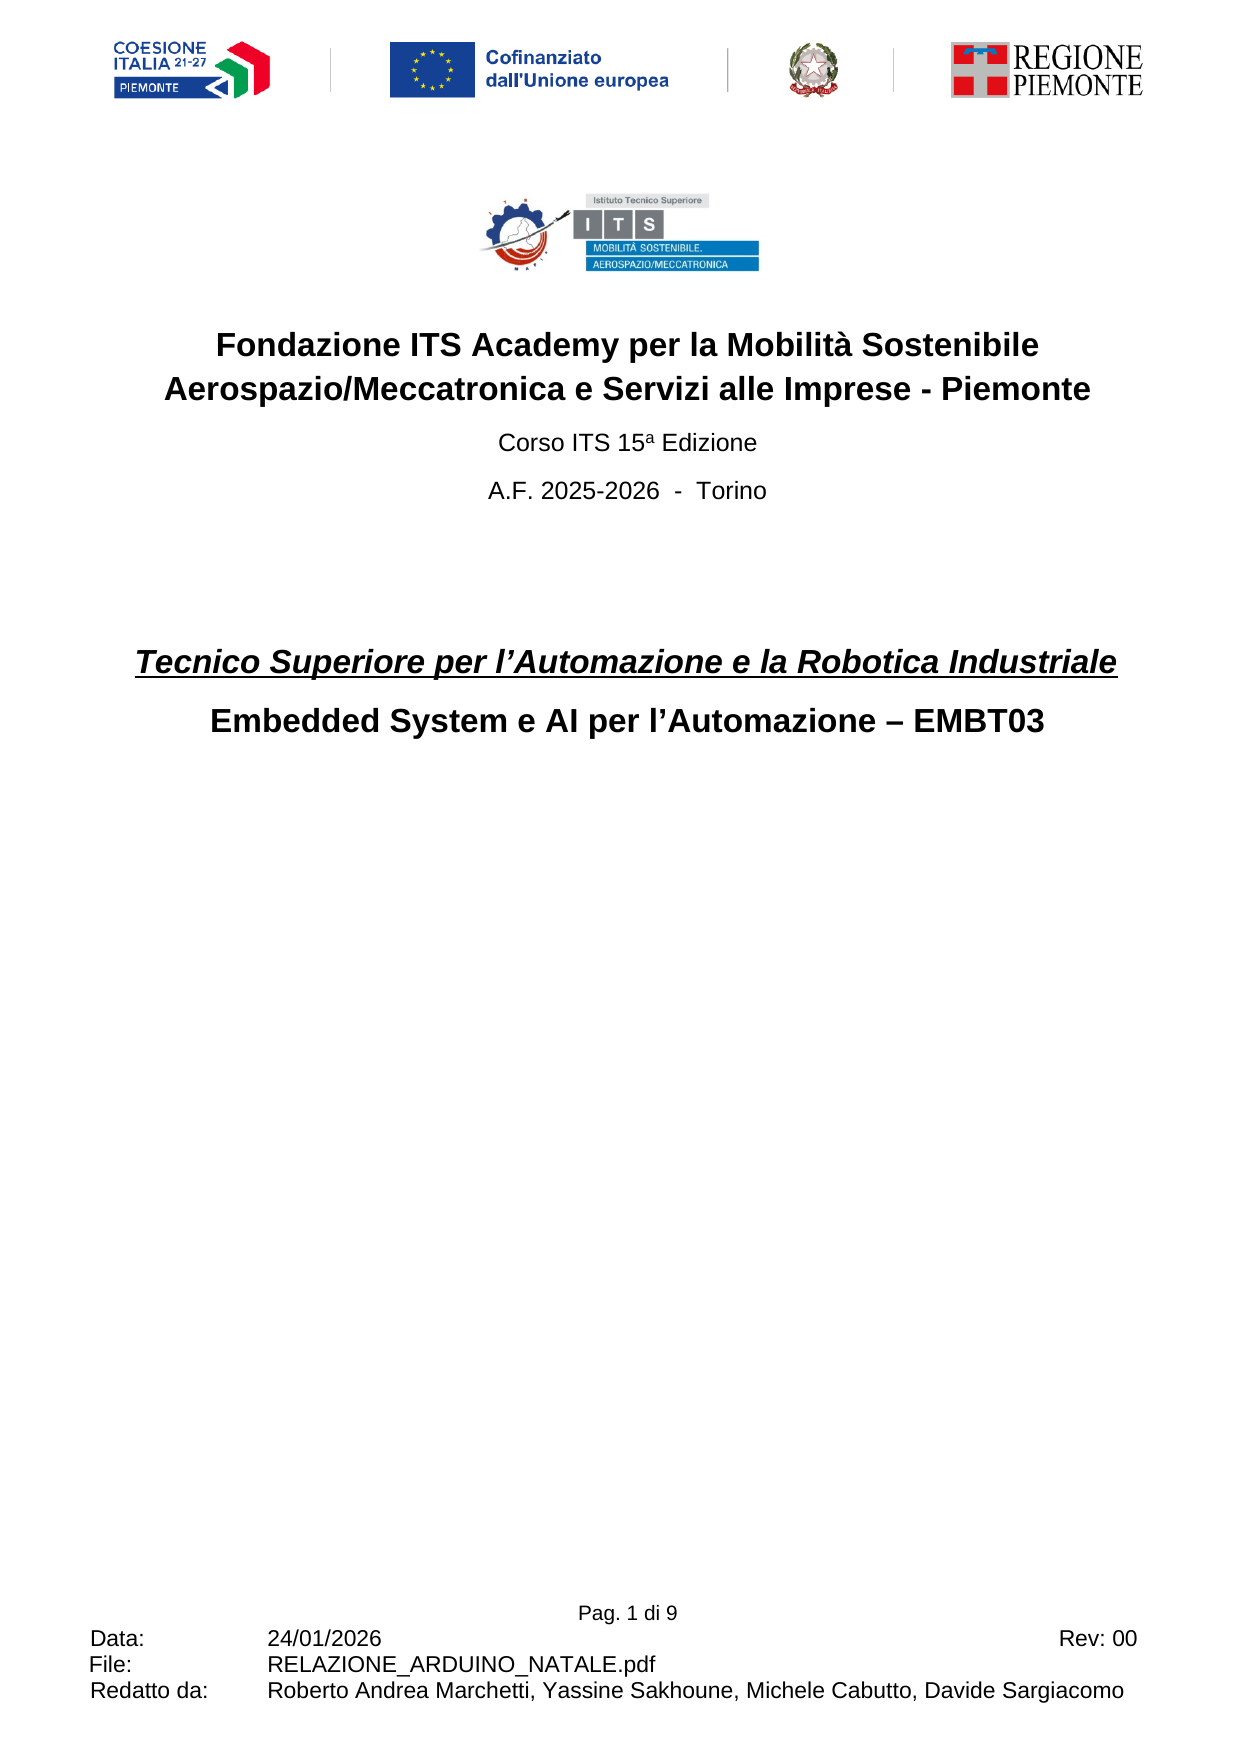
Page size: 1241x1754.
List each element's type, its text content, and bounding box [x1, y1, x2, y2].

text Embedded System e AI per l’Automazione – EMBT03 [89, 701, 1167, 739]
text Fondazione ITS Academy per la Mobilità Sostenibile Aerospazio/Meccatronica e Servizi alle Imprese - Piemonte [89, 325, 1167, 408]
text Tecnico Superiore per l’Automazione e la Robotica Industriale [89, 642, 1167, 681]
picture [108, 29, 1147, 119]
text Corso ITS 15a Edizione [89, 428, 1167, 457]
text A.F. 2025-2026 - Torino [89, 476, 1167, 504]
picture [471, 184, 769, 284]
